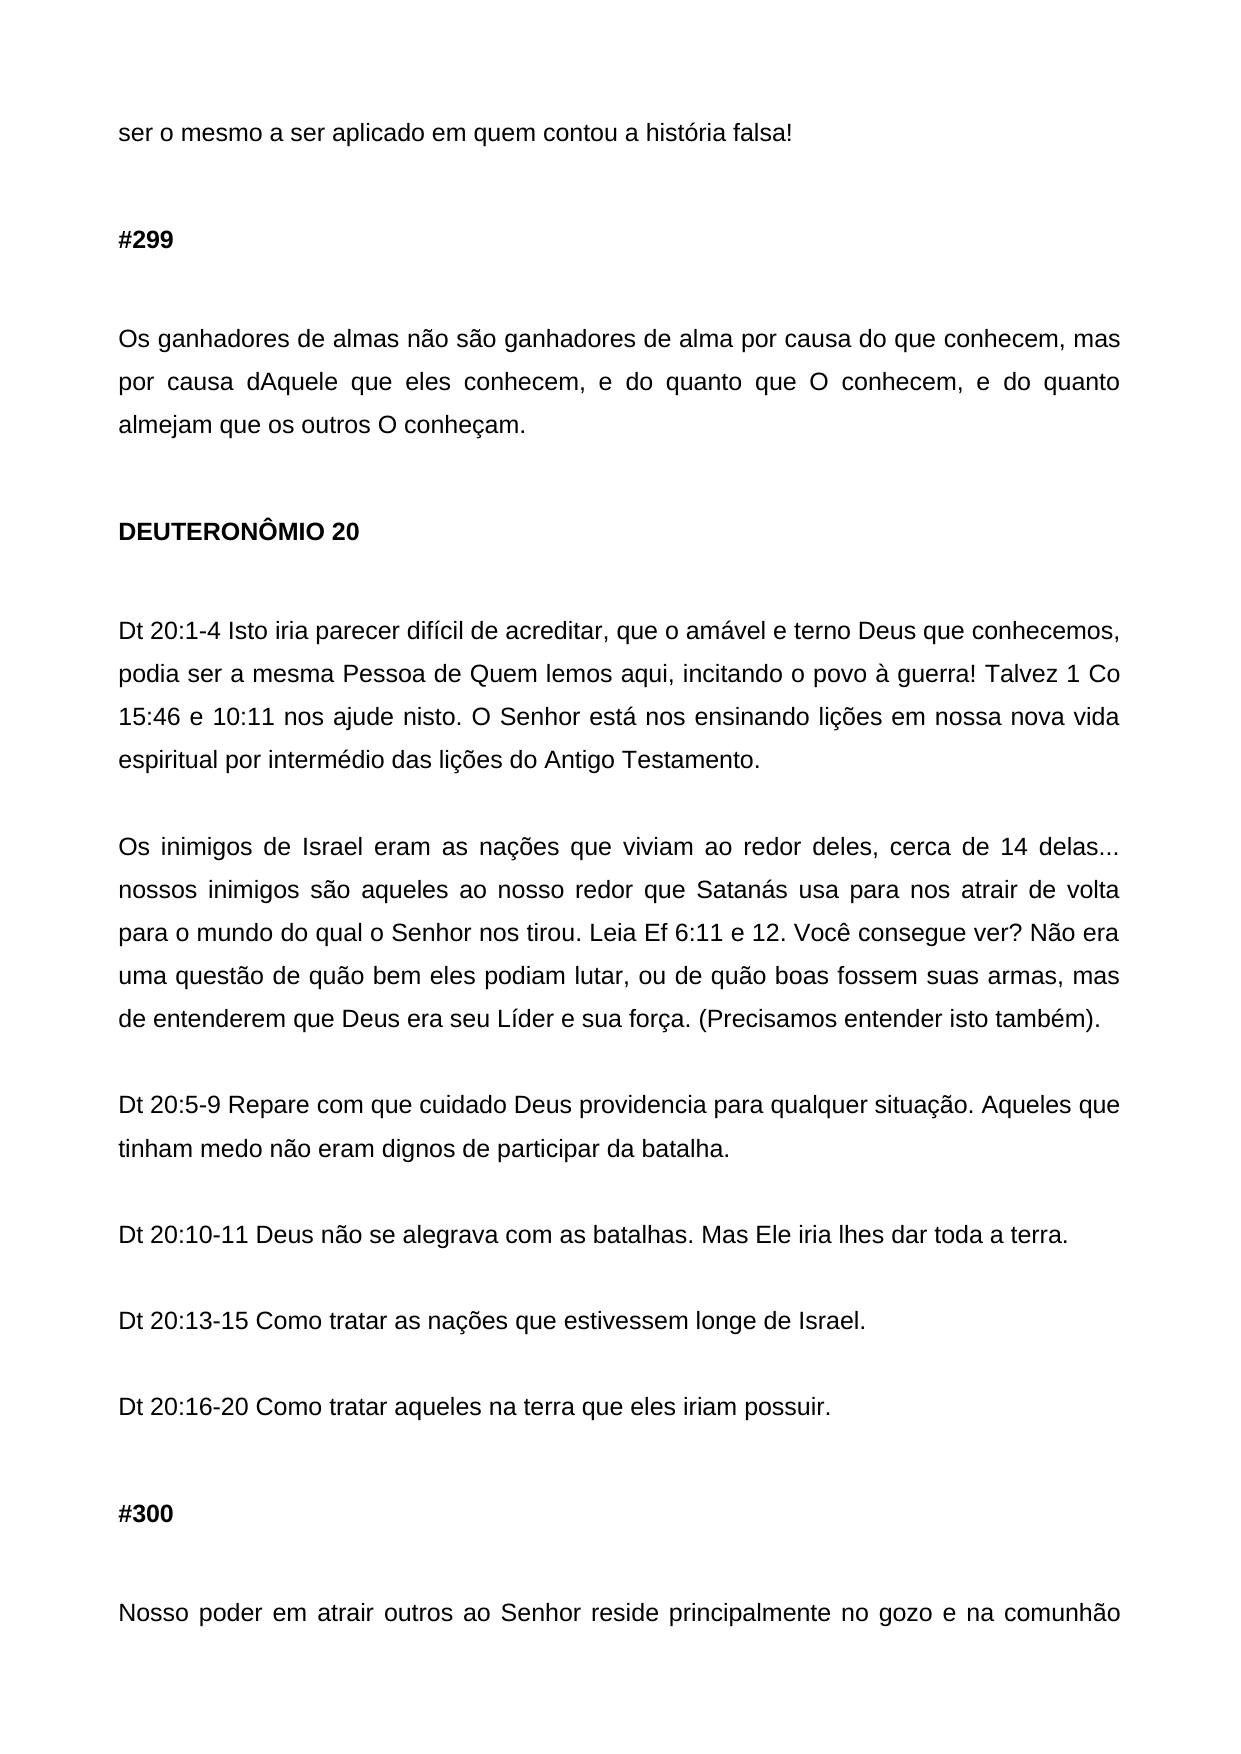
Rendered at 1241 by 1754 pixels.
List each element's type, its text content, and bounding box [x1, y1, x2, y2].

subtitle #300 [118, 1499, 1122, 1528]
subtitle DEUTERONÔMIO 20 [118, 517, 1122, 546]
text Dt 20:1-4 Isto iria parecer difícil de acreditar, que o amável e terno Deus que conhecemos, podia ser a mesma Pessoa de Quem lemos aqui, incitando o povo à guerra! Talvez 1 Co 15:46 e 10:11 nos ajude nisto. O Senhor está nos ensinando lições em nossa nova vida espiritual por intermédio das lições do Antigo Testamento. [118, 616, 1122, 774]
text Dt 20:10-11 Deus não se alegrava com as batalhas. Mas Ele iria lhes dar toda a terra. [118, 1220, 1122, 1248]
text Os ganhadores de almas não são ganhadores de alma por causa do que conhecem, mas por causa dAquele que eles conhecem, e do quanto que O conhecem, e do quanto almejam que os outros O conheçam. [118, 324, 1122, 439]
text ser o mesmo a ser aplicado em quem contou a história falsa! [118, 118, 1122, 147]
text Os inimigos de Israel eram as nações que viviam ao redor deles, cerca de 14 delas... nossos inimigos são aqueles ao nosso redor que Satanás usa para nos atrair de volta para o mundo do qual o Senhor nos tirou. Leia Ef 6:11 e 12. Você consegue ver? Não era uma questão de quão bem eles podiam lutar, ou de quão boas fossem suas armas, mas de entenderem que Deus era seu Líder e sua força. (Precisamos entender isto também). [118, 832, 1122, 1033]
text Dt 20:16-20 Como tratar aqueles na terra que eles iriam possuir. [118, 1392, 1122, 1421]
text Dt 20:5-9 Repare com que cuidado Deus providencia para qualquer situação. Aqueles que tinham medo não eram dignos de participar da batalha. [118, 1090, 1122, 1162]
subtitle #299 [118, 225, 1122, 254]
text Dt 20:13-15 Como tratar as nações que estivessem longe de Israel. [118, 1306, 1122, 1335]
text Nosso poder em atrair outros ao Senhor reside principalmente no gozo e na comunhão [118, 1598, 1122, 1627]
